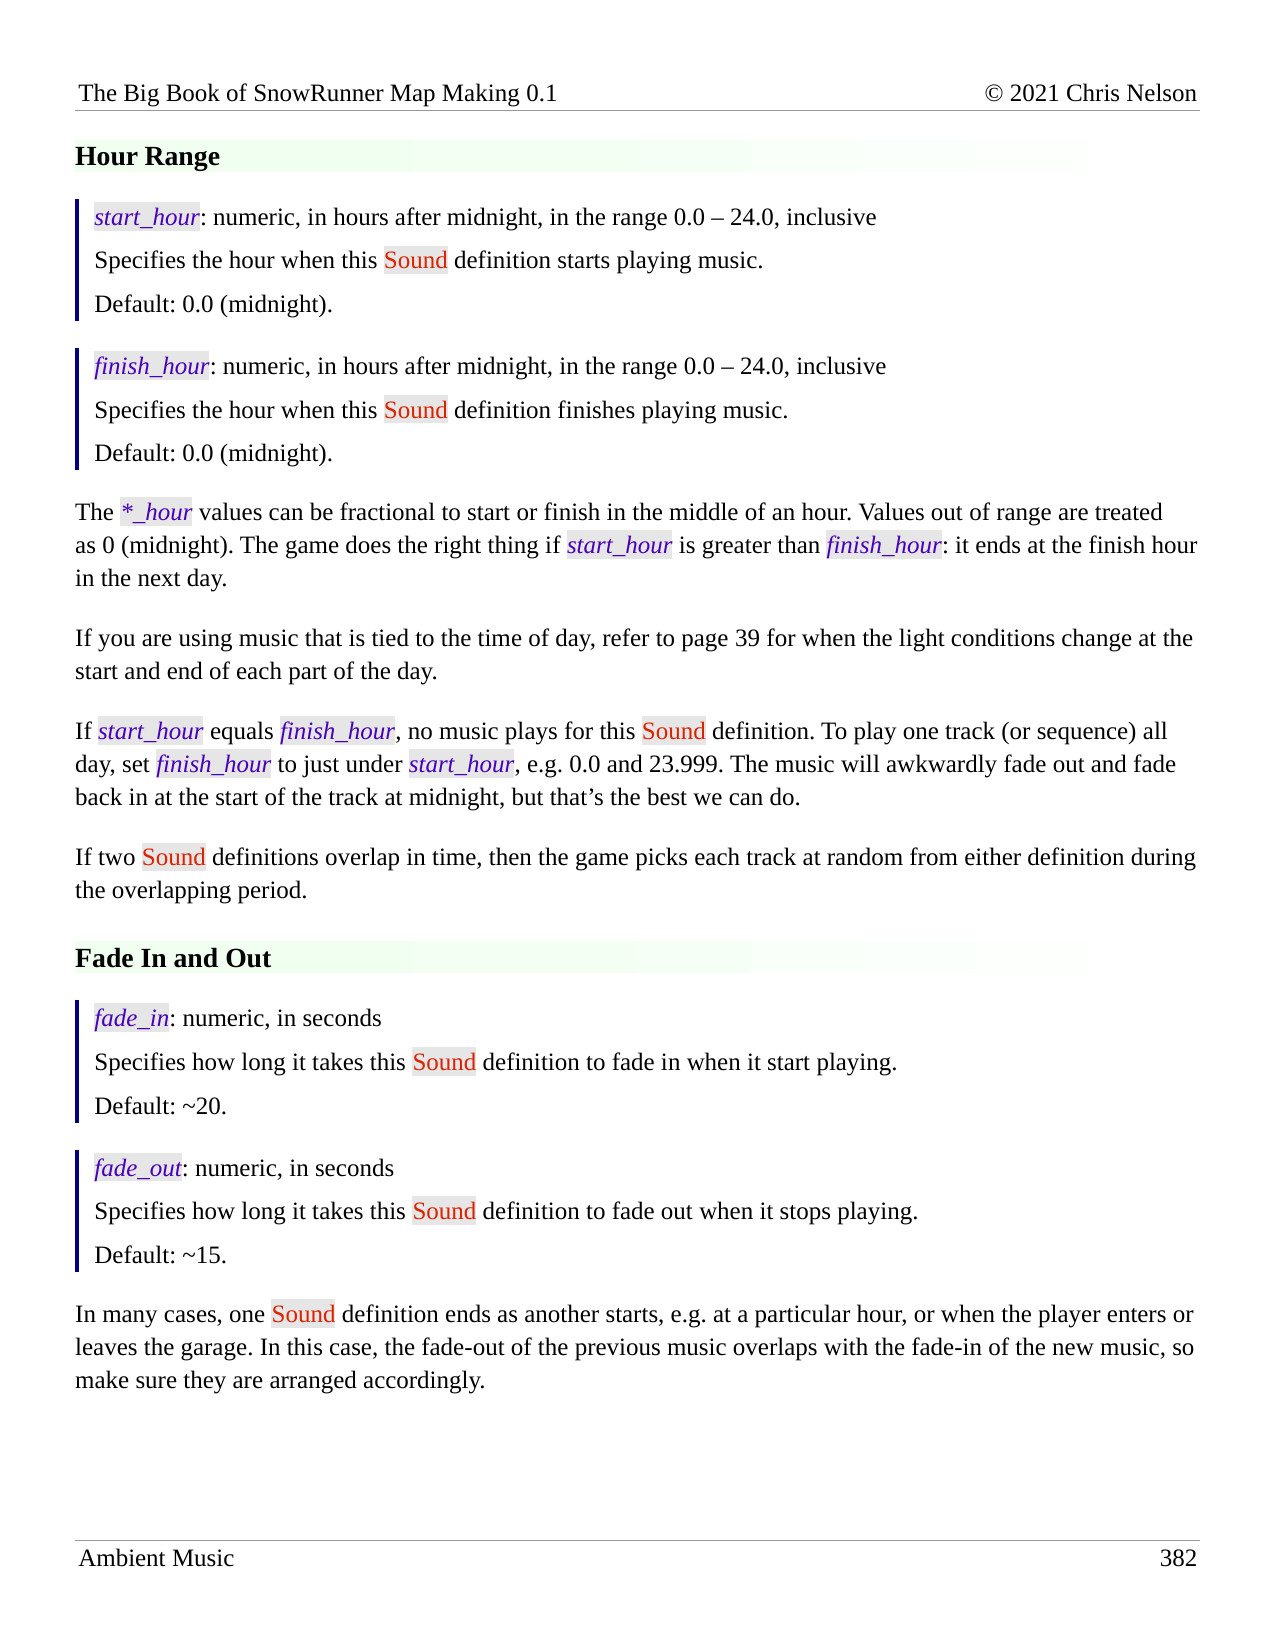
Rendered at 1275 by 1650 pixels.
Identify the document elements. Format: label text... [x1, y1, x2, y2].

text In many cases, one Sound definition ends as another starts, e.g. at a particular hour, or when the player enters or leaves the garage. In this case, the fade-out of the previous music overlaps with the fade-in of the new music, so make sure they are arranged accordingly. [75, 1299, 1200, 1394]
text If start_hour equals finish_hour, no music plays for this Sound definition. To play one track (or sequence) all day, set finish_hour to just under start_hour, e.g. 0.0 and 23.999. The music will awkwardly fade out and fade back in at the start of the track at midnight, but that’s the best we can do. [75, 716, 1200, 811]
text fade_in: numeric, in seconds [79, 1000, 1200, 1032]
text If two Sound definitions overlap in time, then the game picks each track at random from either definition during the overlapping period. [75, 842, 1200, 904]
text Specifies how long it takes this Sound definition to fade in when it start playing. [79, 1044, 1200, 1076]
subtitle Fade In and Out [75, 941, 1200, 973]
text Default: ~15. [79, 1237, 1200, 1272]
text Default: 0.0 (midnight). [79, 286, 1200, 321]
text The *_hour values can be fractional to start or finish in the middle of an hour. Values out of range are treated as 0 (midnight). The game does the right thing if start_hour is greater than finish_hour: it ends at the finish hour in the next day. [75, 497, 1200, 592]
text If you are using music that is tied to the time of day, refer to page 39 for when the light conditions change at the start and end of each part of the day. [75, 623, 1200, 685]
text Default: 0.0 (midnight). [79, 436, 1200, 470]
text Specifies the hour when this Sound definition starts playing music. [79, 242, 1200, 274]
text Default: ~20. [79, 1088, 1200, 1123]
text finish_hour: numeric, in hours after midnight, in the range 0.0 – 24.0, inclusive [79, 348, 1200, 380]
subtitle Hour Range [75, 140, 1200, 172]
text Specifies how long it takes this Sound definition to fade out when it stops playing. [79, 1193, 1200, 1225]
text fade_out: numeric, in seconds [75, 1149, 1200, 1181]
text start_hour: numeric, in hours after midnight, in the range 0.0 – 24.0, inclusive [79, 199, 1200, 231]
text Specifies the hour when this Sound definition finishes playing music. [79, 392, 1200, 423]
